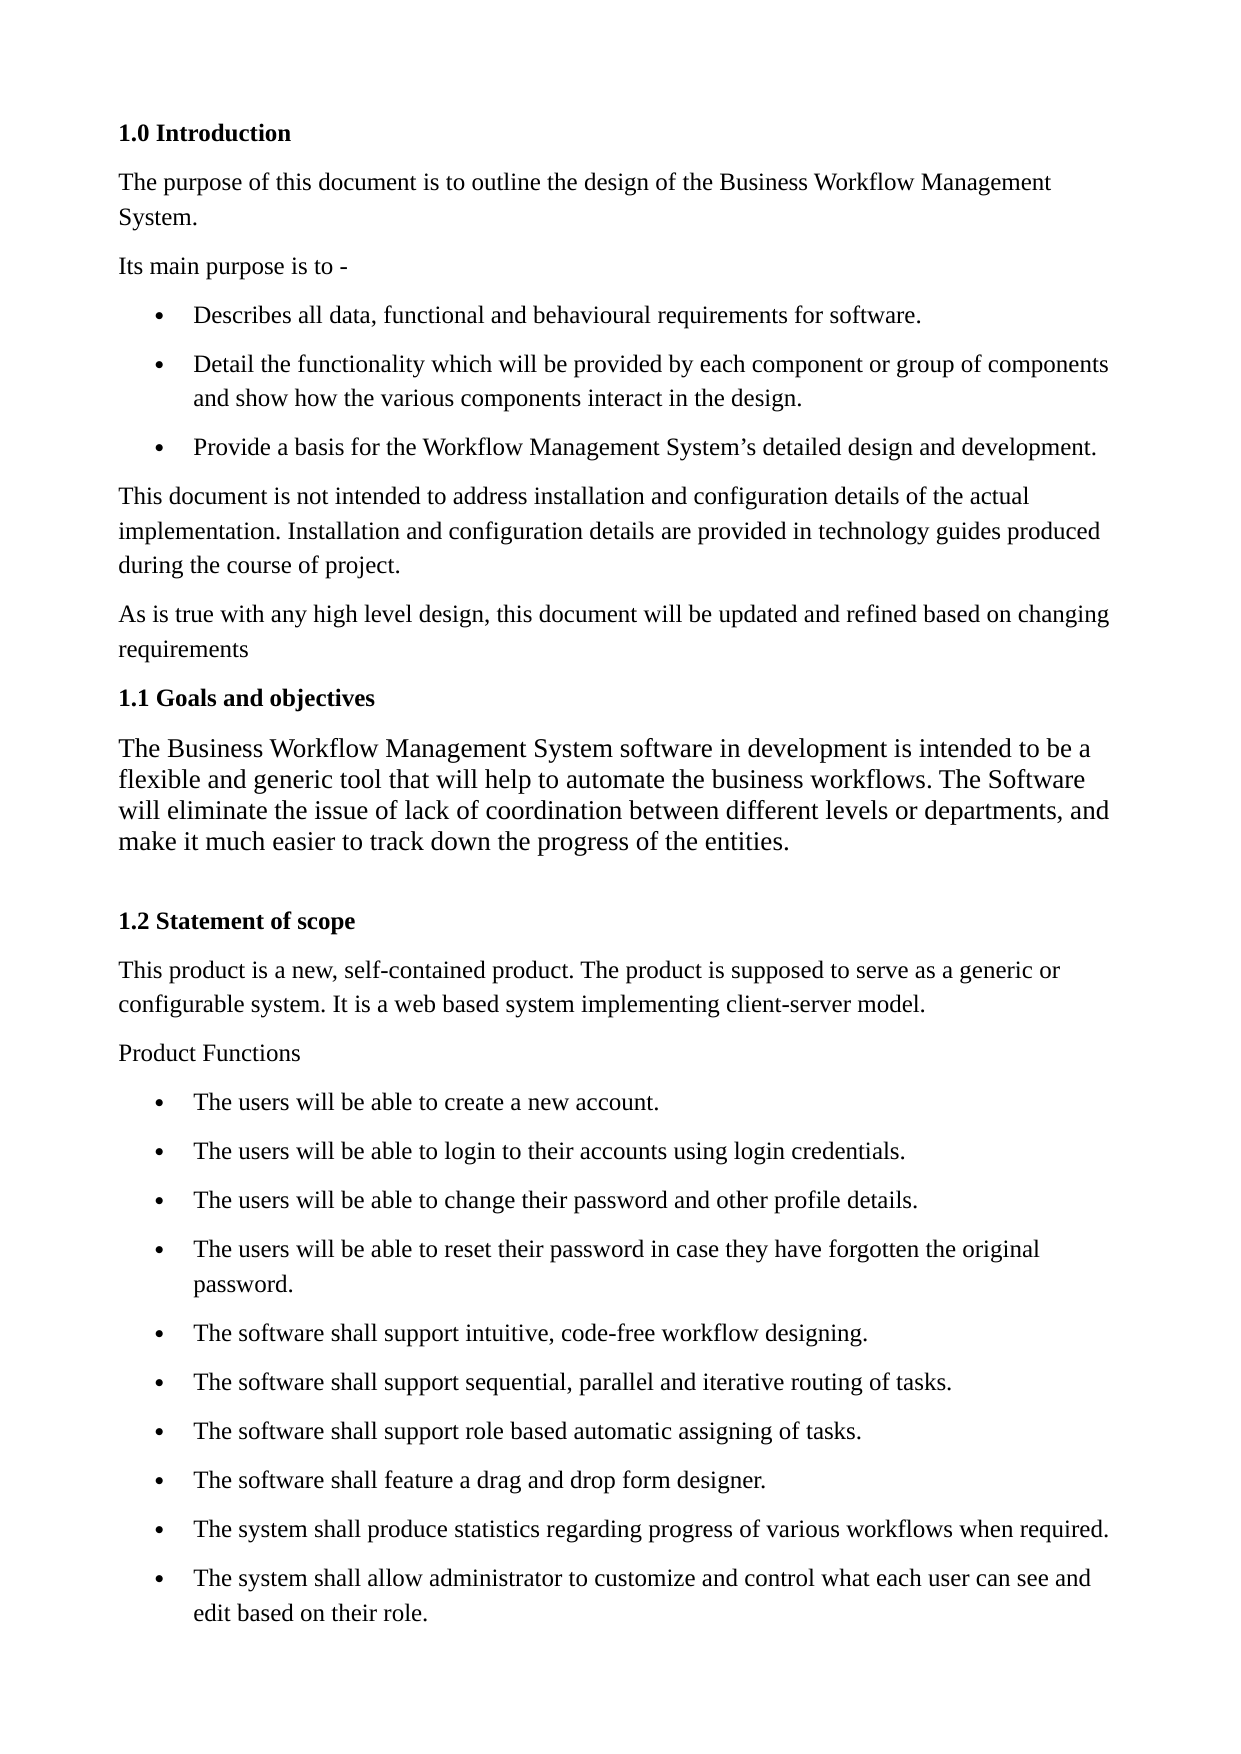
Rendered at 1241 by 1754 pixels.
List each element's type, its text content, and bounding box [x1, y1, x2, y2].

list Describes all data, functional and behavioural requirements for software. [156, 300, 1122, 328]
list The software shall feature a drag and drop form designer. [156, 1465, 1122, 1494]
text 1.2 Statement of scope [118, 906, 1122, 934]
list The users will be able to login to their accounts using login credentials. [156, 1136, 1122, 1165]
list The users will be able to reset their password in case they have forgotten the original password. [156, 1234, 1122, 1298]
text 1.1 Goals and objectives [118, 683, 1122, 712]
list The system shall allow administrator to customize and control what each user can see and edit based on their role. [156, 1563, 1122, 1627]
text The Business Workflow Management System software in development is intended to be a flexible and generic tool that will help to automate the business workflows. The Software will eliminate the issue of lack of coordination between different levels or departments, and make it much easier to track down the progress of the entities. [118, 732, 1122, 857]
list Provide a basis for the Workflow Management System’s detailed design and development. [156, 432, 1122, 461]
text Its main purpose is to - [118, 251, 1122, 279]
list Detail the functionality which will be provided by each component or group of components and show how the various components interact in the design. [156, 349, 1122, 412]
list The users will be able to create a new account. [156, 1087, 1122, 1116]
text This document is not intended to address installation and configuration details of the actual implementation. Installation and configuration details are provided in technology guides produced during the course of project. [118, 481, 1122, 579]
list The system shall produce statistics regarding progress of various workflows when required. [156, 1514, 1122, 1543]
list The software shall support intuitive, code-free workflow designing. [156, 1318, 1122, 1347]
text 1.0 Introduction [118, 118, 1122, 147]
text As is true with any high level design, this document will be updated and refined based on changing requirements [118, 599, 1122, 663]
list The software shall support role based automatic assigning of tasks. [156, 1416, 1122, 1445]
text The purpose of this document is to outline the design of the Business Workflow Management System. [118, 167, 1122, 230]
list The software shall support sequential, parallel and iterative routing of tasks. [156, 1367, 1122, 1396]
text This product is a new, self-contained product. The product is supposed to serve as a generic or configurable system. It is a web based system implementing client-server model. [118, 955, 1122, 1018]
list The users will be able to change their password and other profile details. [156, 1186, 1122, 1214]
text Product Functions [118, 1038, 1122, 1067]
